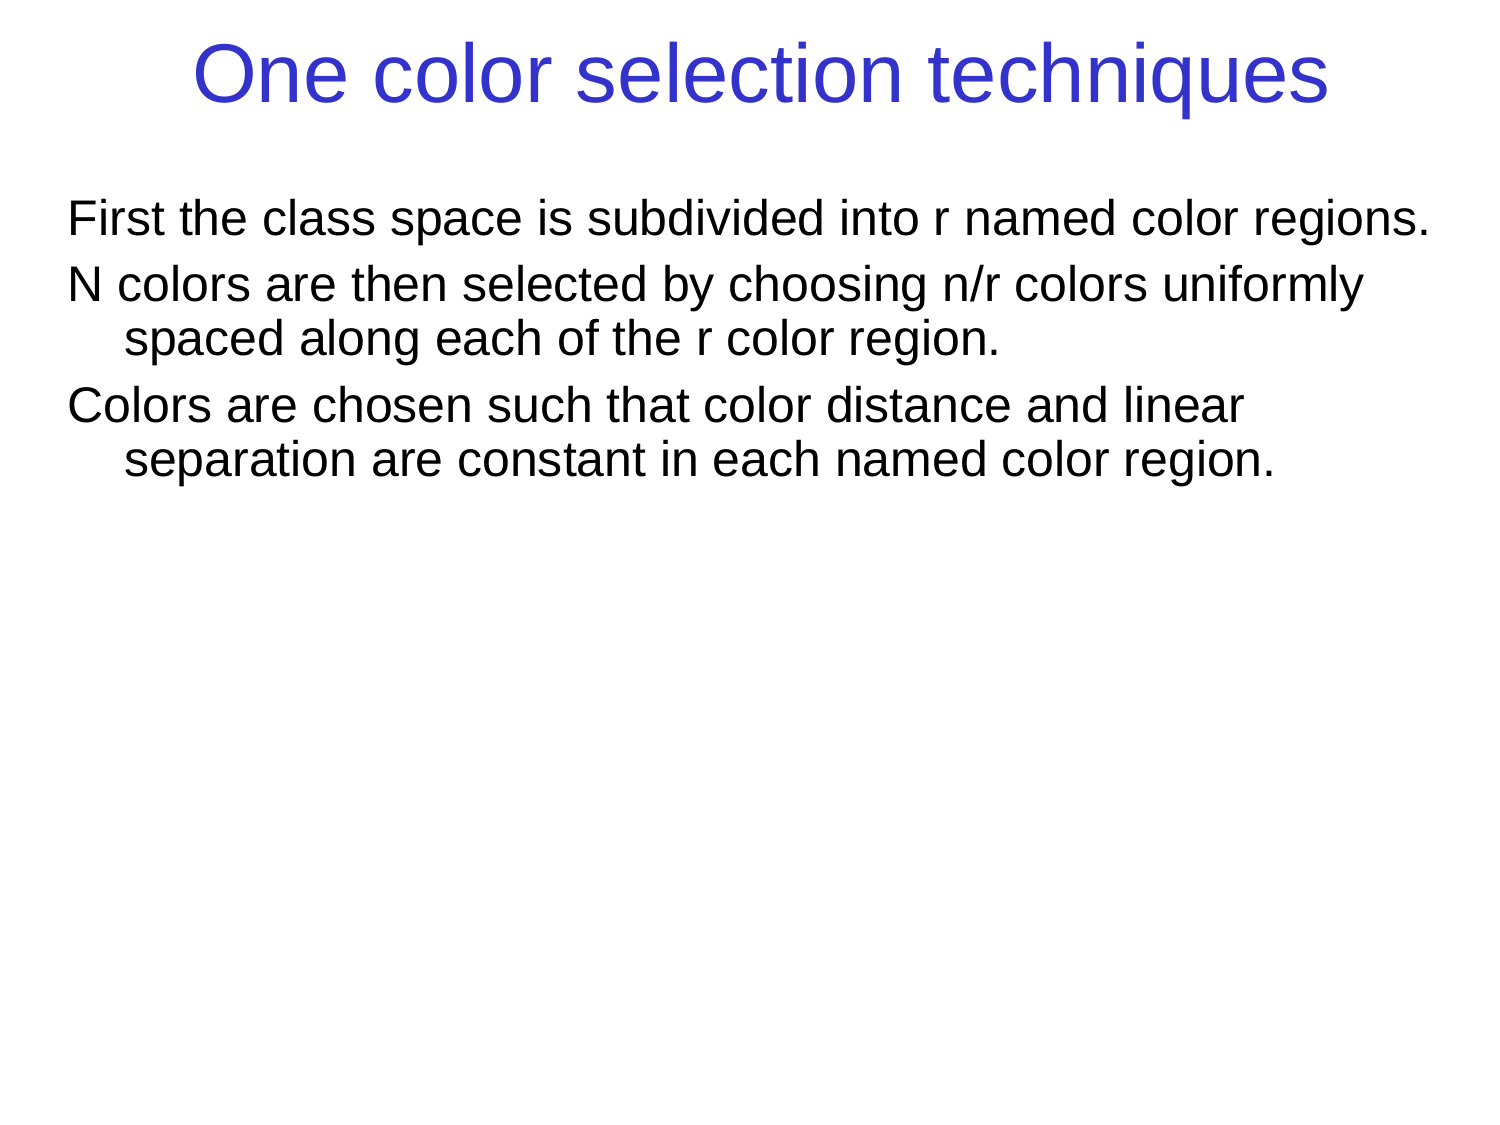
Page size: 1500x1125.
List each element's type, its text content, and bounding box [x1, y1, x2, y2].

list First the class space is subdivided into r named color regions. N colors are then selected by choosing n/r colors uniformly spaced along each of the r color region. Colors are chosen such that color distance and linear separation are constant in each named color region. [53, 184, 1459, 1071]
title One color selection techniques [123, 0, 1399, 138]
